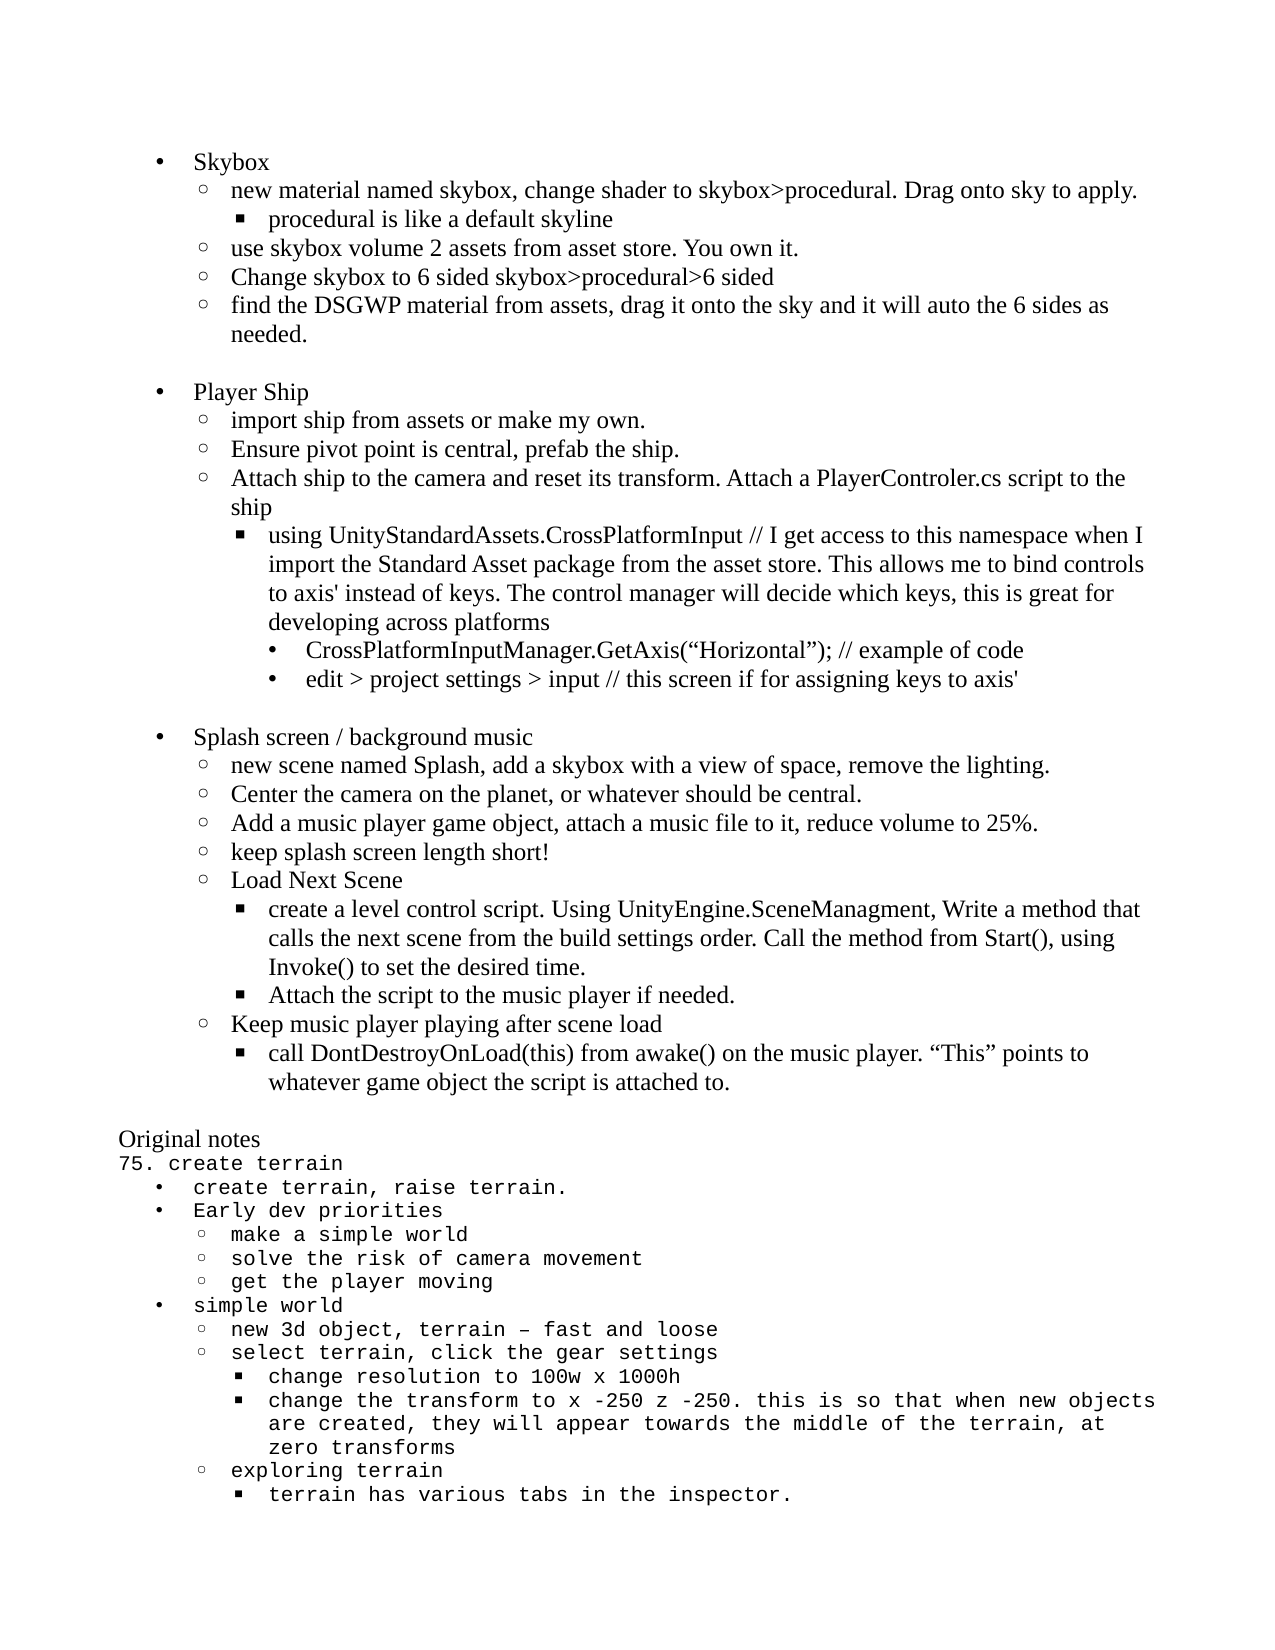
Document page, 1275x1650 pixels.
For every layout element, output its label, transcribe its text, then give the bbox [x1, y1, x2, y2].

text Original notes [118, 1124, 1157, 1153]
list edit > project settings > input // this screen if for assigning keys to axis' [268, 664, 1157, 693]
list Attach the script to the music player if needed. [231, 981, 1157, 1009]
list find the DSGWP material from assets, drag it onto the sky and it will auto the 6 sides as needed. [193, 291, 1157, 348]
list using UnityStandardAssets.CrossPlatformInput // I get access to this namespace when I import the Standard Asset package from the asset store. This allows me to bind controls to axis' instead of keys. The control manager will decide which keys, this is great for developing across platforms [231, 521, 1157, 636]
list Change skybox to 6 sided skybox>procedural>6 sided [193, 262, 1157, 291]
list solve the risk of camera movement [193, 1248, 1157, 1271]
list Player Ship [156, 377, 1157, 406]
list new 3d object, terrain – fast and loose [193, 1319, 1157, 1342]
list use skybox volume 2 assets from asset store. You own it. [193, 233, 1157, 262]
list Load Next Scene [193, 866, 1157, 894]
list change the transform to x -250 z -250. this is so that when new objects are created, they will appear towards the middle of the terrain, at zero transforms [231, 1389, 1157, 1461]
list exploring terrain [193, 1461, 1157, 1484]
list Ensure pivot point is central, prefab the ship. [193, 434, 1157, 463]
list Early dev priorities [156, 1200, 1157, 1224]
list call DontDestroyOnLoad(this) from awake() on the music player. “This” points to whatever game object the script is attached to. [231, 1038, 1157, 1096]
list import ship from assets or make my own. [193, 406, 1157, 434]
list create terrain, raise terrain. [156, 1177, 1157, 1200]
list CrossPlatformInputManager.GetAxis(“Horizontal”); // example of code [268, 636, 1157, 664]
list simple world [156, 1295, 1157, 1319]
list Skybox [156, 147, 1157, 176]
list select terrain, click the gear settings [193, 1342, 1157, 1366]
list Keep music player playing after scene load [193, 1009, 1157, 1038]
list make a simple world [193, 1224, 1157, 1248]
list Splash screen / background music [156, 722, 1157, 751]
list Add a music player game object, attach a music file to it, reduce volume to 25%. [193, 808, 1157, 837]
list create a level control script. Using UnityEngine.SceneManagment, Write a method that calls the next scene from the build settings order. Call the method from Start(), using Invoke() to set the desired time. [231, 894, 1157, 981]
list change resolution to 100w x 1000h [231, 1366, 1157, 1389]
list new material named skybox, change shader to skybox>procedural. Drag onto sky to apply. [193, 176, 1157, 204]
list get the player moving [193, 1271, 1157, 1295]
list procedural is like a default skyline [231, 204, 1157, 233]
list Attach ship to the camera and reset its transform. Attach a PlayerControler.cs script to the ship [193, 463, 1157, 521]
list new scene named Splash, add a skybox with a view of space, remove the lighting. [193, 751, 1157, 779]
text 75. create terrain [118, 1153, 1157, 1177]
list Center the camera on the planet, or whatever should be central. [193, 779, 1157, 808]
list keep splash screen length short! [193, 837, 1157, 866]
list terrain has various tabs in the inspector. [231, 1484, 1157, 1508]
